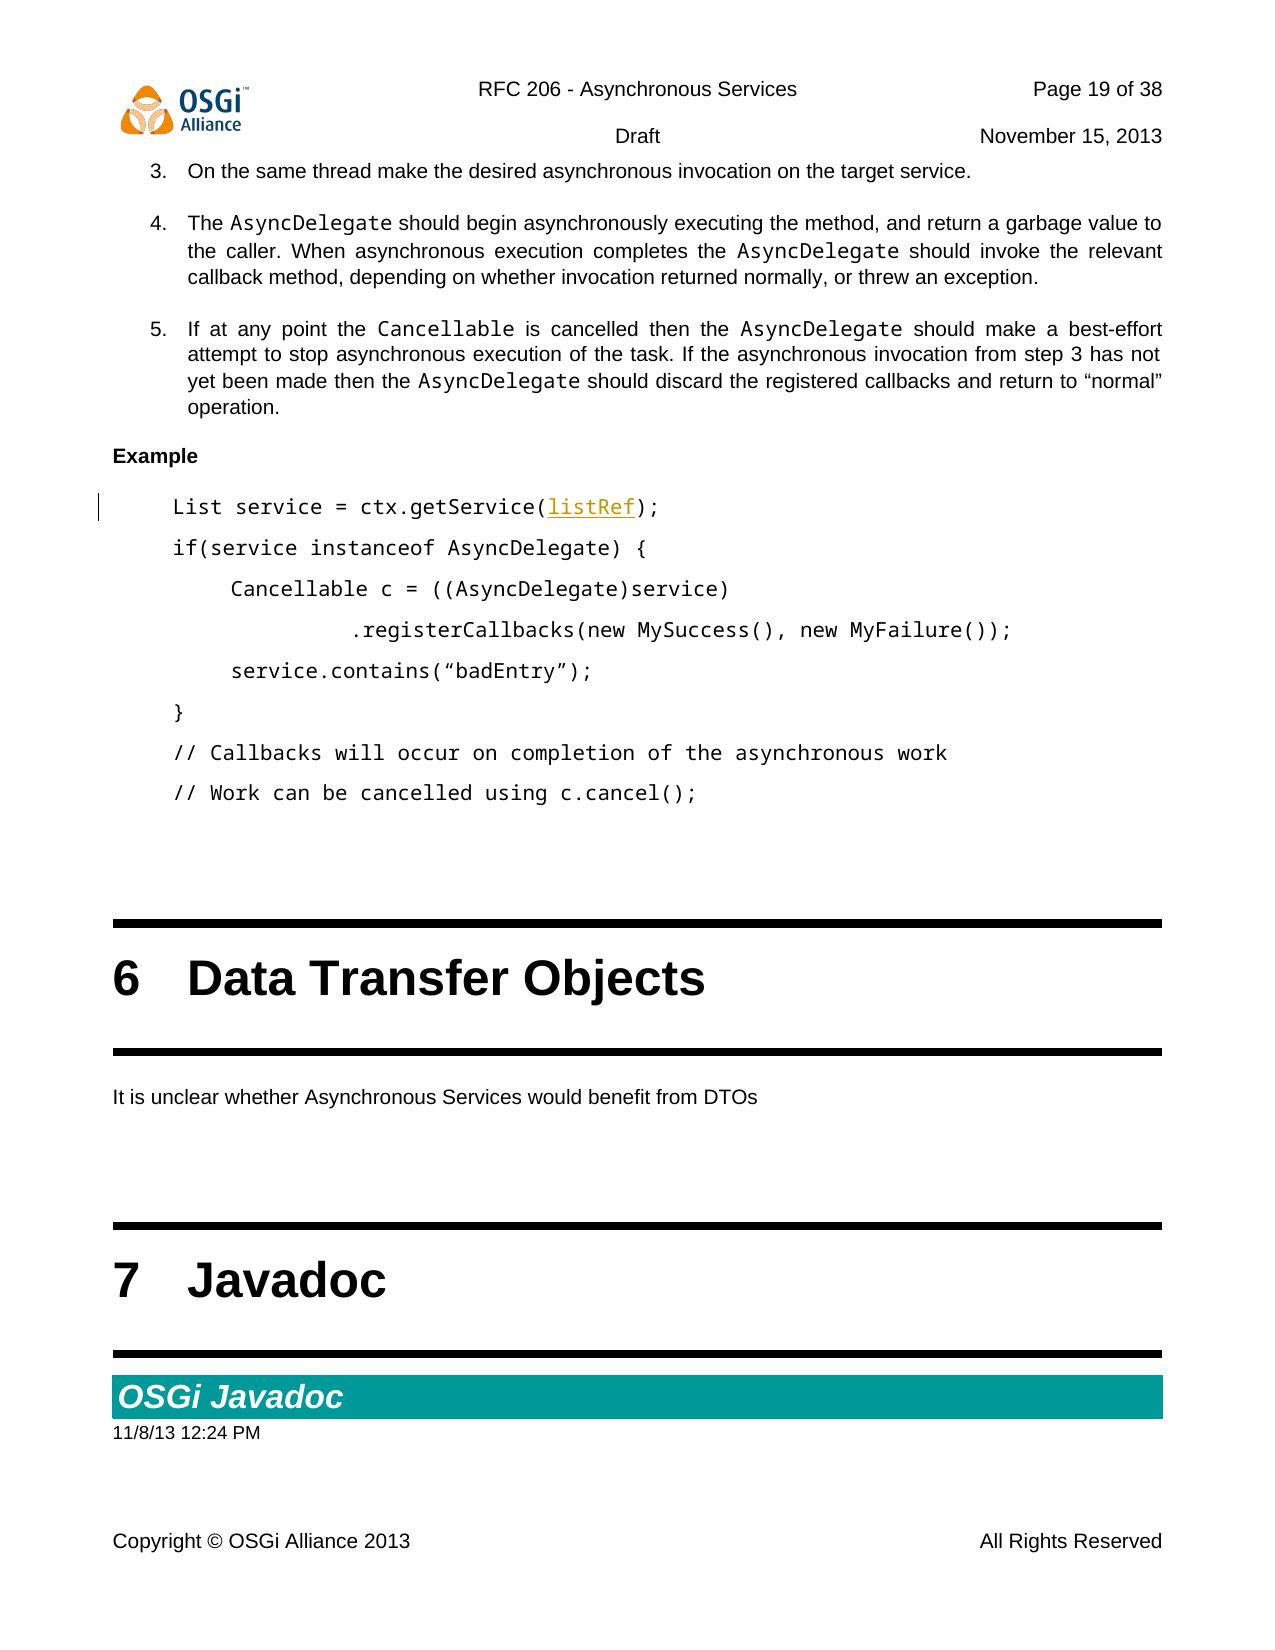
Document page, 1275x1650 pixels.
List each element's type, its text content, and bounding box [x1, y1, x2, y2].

text // Callbacks will occur on completion of the asynchronous work [172, 738, 1162, 766]
text .registerCallbacks(new MySuccess(), new MyFailure()); [350, 615, 1162, 643]
text It is unclear whether Asynchronous Services would benefit from DTOs [112, 1085, 1162, 1109]
list The AsyncDelegate should begin asynchronously executing the method, and return a garbage value to the caller. When asynchronous execution completes the AsyncDelegate should invoke the relevant callback method, depending on whether invocation returned normally, or threw an exception. [150, 208, 1162, 289]
text // Work can be cancelled using c.cancel(); [172, 778, 1162, 807]
text 11/8/13 12:24 PM [112, 1422, 1162, 1444]
text Example [112, 443, 1162, 467]
text List service = ctx.getService(listRef); [172, 492, 1162, 521]
text if(service instanceof AsyncDelegate) { [172, 533, 1162, 562]
list If at any point the Cancellable is cancelled then the AsyncDelegate should make a best-effort attempt to stop asynchronous execution of the task. If the asynchronous invocation from step 3 has not yet been made then the AsyncDelegate should discard the registered callbacks and return to “normal” operation. [150, 314, 1162, 418]
picture [113, 78, 257, 142]
text } [172, 697, 1162, 725]
subtitle OSGi Javadoc [114, 1376, 1162, 1418]
subtitle Javadoc [112, 1223, 1162, 1358]
list On the same thread make the desired asynchronous invocation on the target service. [150, 159, 1162, 183]
text Cancellable c = ((AsyncDelegate)service) [230, 574, 1162, 603]
subtitle Data Transfer Objects [112, 920, 1162, 1056]
text service.contains(“badEntry”); [230, 656, 1162, 684]
